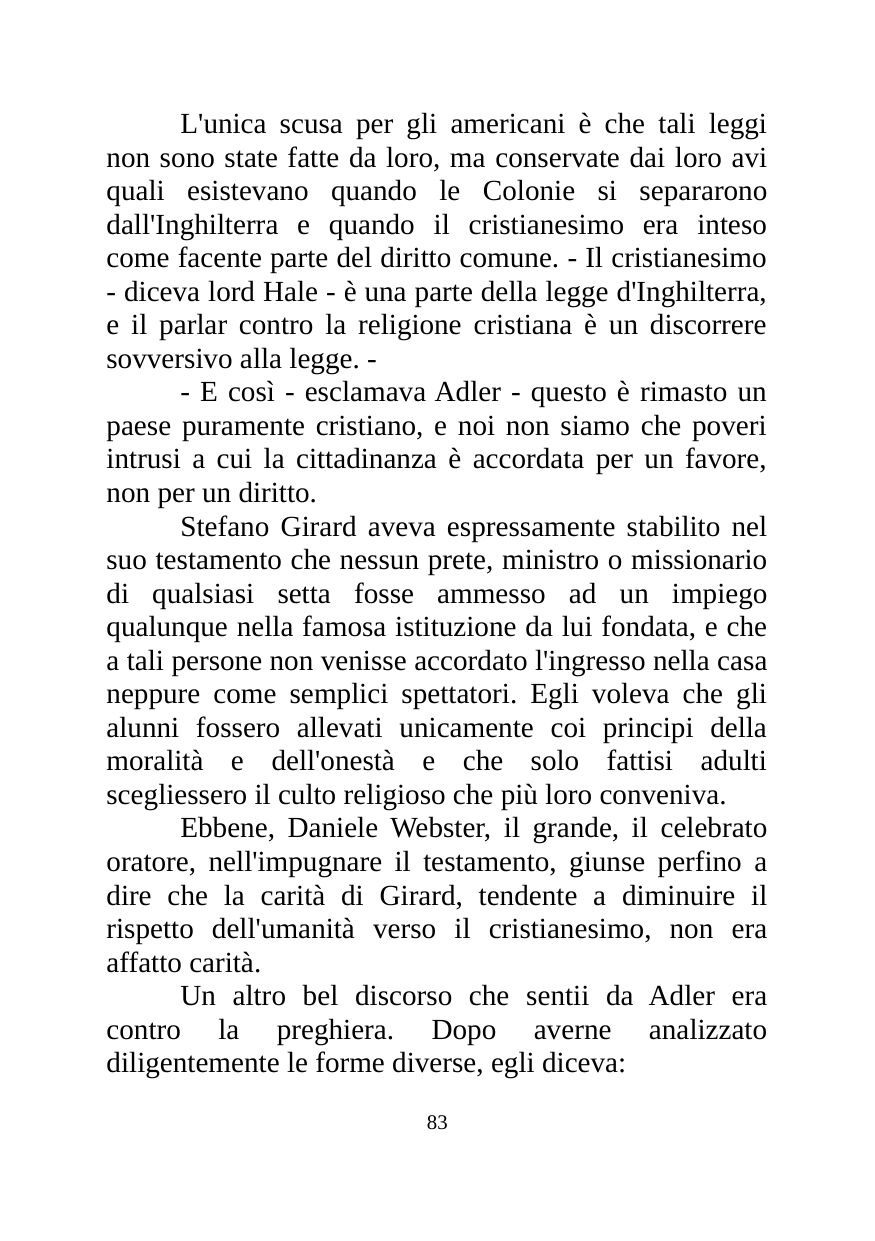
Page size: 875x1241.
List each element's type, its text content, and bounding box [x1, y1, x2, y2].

text Stefano Girard aveva espressamente stabilito nel suo testamento che nessun prete, ministro o missionario di qualsiasi setta fosse ammesso ad un impiego qualunque nella famosa istituzione da lui fondata, e che a tali persone non venisse accordato l'ingresso nella casa neppure come semplici spettatori. Egli voleva che gli alunni fossero allevati unicamente coi principi della moralità e dell'onestà e che solo fattisi adulti scegliessero il culto religioso che più loro conveniva. [106, 509, 768, 811]
text Un altro bel discorso che sentii da Adler era contro la preghiera. Dopo averne analizzato diligentemente le forme diverse, egli diceva: [106, 978, 768, 1079]
text Ebbene, Daniele Webster, il grande, il celebrato oratore, nell'impugnare il testamento, giunse perfino a dire che la carità di Girard, tendente a diminuire il rispetto dell'umanità verso il cristianesimo, non era affatto carità. [106, 811, 768, 978]
text L'unica scusa per gli americani è che tali leggi non sono state fatte da loro, ma conservate dai loro avi quali esistevano quando le Colonie si separarono dall'Inghilterra e quando il cristianesimo era inteso come facente parte del diritto comune. - Il cristianesimo - diceva lord Hale - è una parte della legge d'Inghilterra, e il parlar contro la religione cristiana è un discorrere sovversivo alla legge. - [106, 106, 768, 374]
text - E così - esclamava Adler - questo è rimasto un paese puramente cristiano, e noi non siamo che poveri intrusi a cui la cittadinanza è accordata per un favore, non per un diritto. [106, 374, 768, 509]
